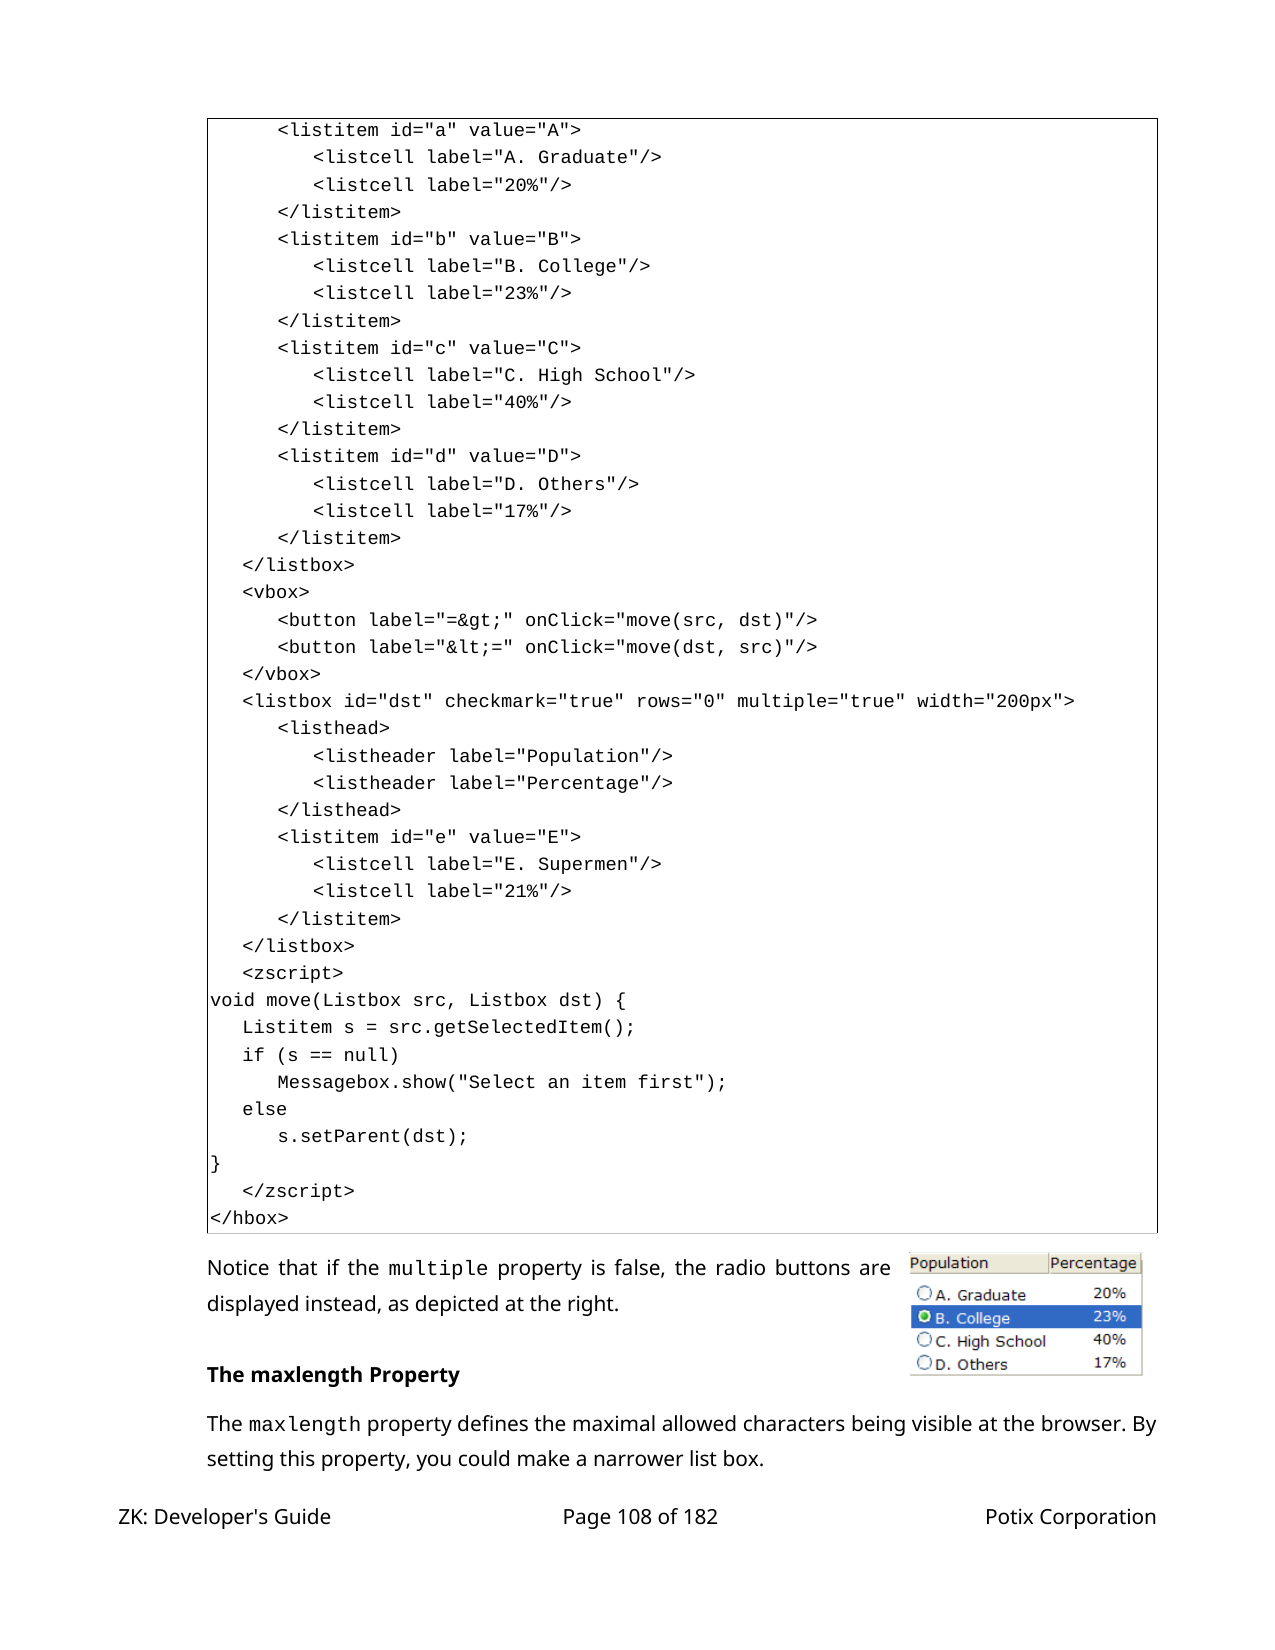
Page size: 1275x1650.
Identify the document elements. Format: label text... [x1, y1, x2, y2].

text </listitem> [208, 526, 1157, 550]
text else [208, 1097, 1157, 1121]
text <button label="&lt;=" onClick="move(dst, src)"/> [208, 635, 1157, 659]
text <listcell label="17%"/> [208, 499, 1157, 523]
text Notice that if the multiple property is false, the radio buttons are displayed instead, as depicted at the right. [207, 1253, 909, 1317]
text s.setParent(dst); [208, 1124, 1157, 1148]
picture [909, 1252, 1144, 1378]
text <listcell label="B. College"/> [208, 254, 1157, 278]
subtitle The maxlength Property [207, 1360, 1157, 1388]
text <listitem id="c" value="C"> [208, 336, 1157, 360]
text <listhead> [208, 716, 1157, 741]
text <listcell label="A. Graduate"/> [208, 145, 1157, 169]
text <listcell label="21%"/> [208, 879, 1157, 904]
text </listitem> [208, 907, 1157, 931]
text </listitem> [208, 200, 1157, 224]
text } [208, 1151, 1157, 1176]
text Messagebox.show("Select an item first"); [208, 1070, 1157, 1094]
text </listhead> [208, 798, 1157, 822]
text <listitem id="b" value="B"> [208, 227, 1157, 251]
text The maxlength property defines the maximal allowed characters being visible at the browser. By setting this property, you could make a narrower list box. [207, 1409, 1157, 1472]
text Listitem s = src.getSelectedItem(); [208, 1015, 1157, 1039]
text <listcell label="40%"/> [208, 390, 1157, 414]
text <listcell label="23%"/> [208, 281, 1157, 306]
text <listheader label="Population"/> [208, 743, 1157, 768]
text <button label="=&gt;" onClick="move(src, dst)"/> [208, 607, 1157, 632]
text </listbox> [208, 934, 1157, 958]
text </listitem> [208, 308, 1157, 333]
text <listcell label="E. Supermen"/> [208, 852, 1157, 876]
text <listheader label="Percentage"/> [208, 771, 1157, 795]
text <listitem id="a" value="A"> [208, 119, 1157, 142]
text <zscript> [208, 961, 1157, 985]
text if (s == null) [208, 1042, 1157, 1067]
text </listitem> [208, 417, 1157, 441]
text <listitem id="d" value="D"> [208, 444, 1157, 469]
text <listcell label="C. High School"/> [208, 363, 1157, 387]
text </zscript> [208, 1178, 1157, 1203]
text <listitem id="e" value="E"> [208, 825, 1157, 849]
text <listcell label="D. Others"/> [208, 472, 1157, 496]
text <listbox id="dst" checkmark="true" rows="0" multiple="true" width="200px"> [208, 689, 1157, 713]
text <vbox> [208, 580, 1157, 604]
text </hbox> [208, 1206, 1157, 1233]
text </vbox> [208, 662, 1157, 686]
text void move(Listbox src, Listbox dst) { [208, 988, 1157, 1012]
text <listcell label="20%"/> [208, 172, 1157, 197]
text </listbox> [208, 553, 1157, 577]
